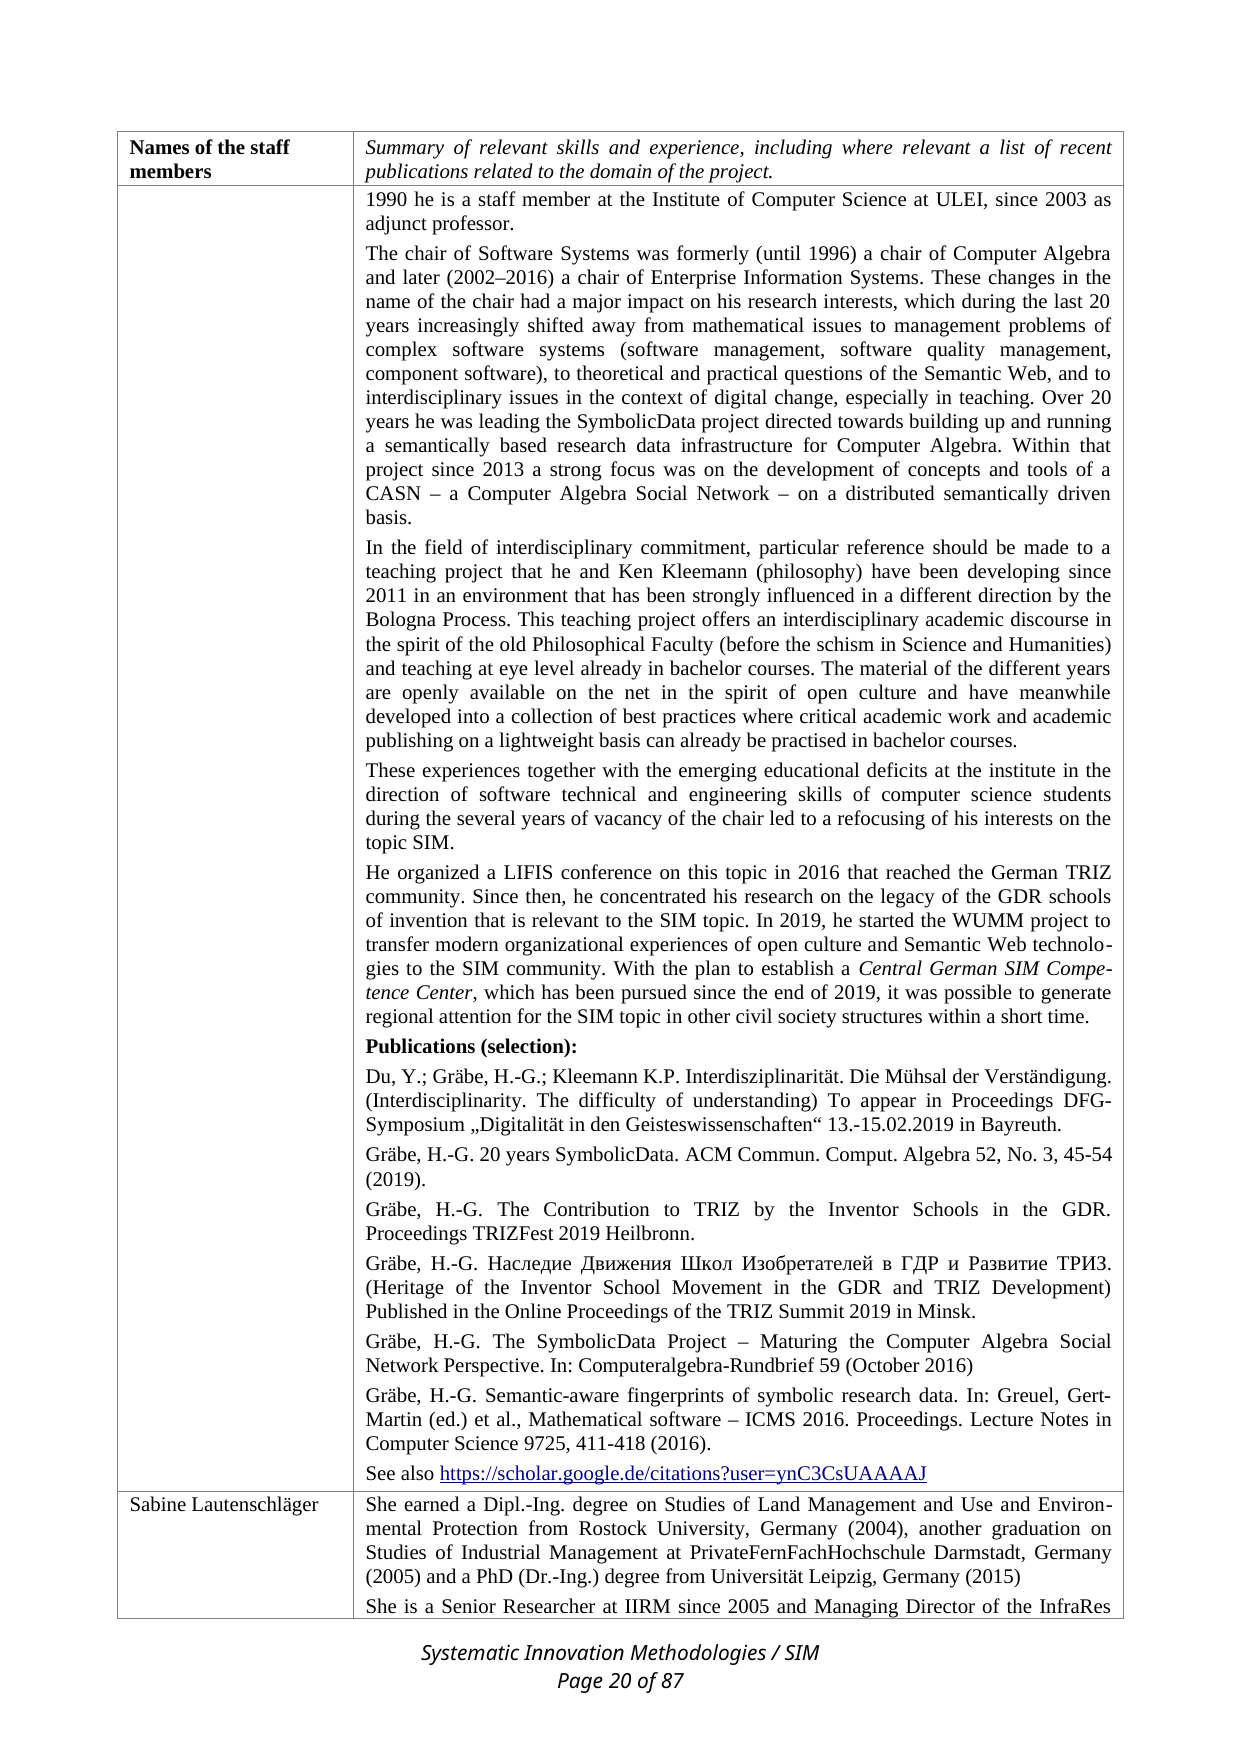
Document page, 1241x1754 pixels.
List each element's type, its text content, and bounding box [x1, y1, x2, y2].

table_cell Sabine Lautenschläger [118, 1492, 353, 1618]
table_header Names of the staff members [118, 132, 353, 185]
table_cell She earned a Dipl.-Ing. degree on Studies of Land Management and Use and Environ­mental Protection from Rostock University, Germany (2004), another graduation on Studies of Industrial Management at PrivateFernFachHochschule Darmstadt, Germany (2005) and a PhD (Dr.-Ing.) degree from Universität Leipzig, Germany (2015) She is a Senior Researcher at IIRM since 2005 and Managing Director of the InfraRes [354, 1492, 1123, 1618]
table_header Summary of relevant skills and experience, including where relevant a list of recent publications related to the domain of the project. [354, 132, 1123, 185]
table_cell 1990 he is a staff member at the Institute of Computer Science at ULEI, since 2003 as adjunct professor. The chair of Software Systems was formerly (until 1996) a chair of Computer Algebra and later (2002–2016) a chair of Enterprise Information Systems. These changes in the name of the chair had a major impact on his research interests, which during the last 20 years increasingly shifted away from mathematical issues to management problems of complex software systems (software management, software quality management, component software), to theoretical and practical questions of the Semantic Web, and to interdisciplinary issues in the context of digital change, especially in teaching. Over 20 years he was leading the SymbolicData project directed towards building up and running a semantically based research data infrastructure for Computer Algebra. Within that project since 2013 a strong focus was on the development of concepts and tools of a CASN – a Computer Algebra Social Network – on a distributed semantically driven basis. In the field of interdisciplinary commitment, particular reference should be made to a teaching project that he and Ken Kleemann (philosophy) have been developing since 2011 in an environment that has been strongly influenced in a different direction by the Bologna Process. This teaching project offers an interdisciplinary academic discourse in the spirit of the old Philosophical Faculty (before the schism in Science and Humanities) and teaching at eye level already in bachelor courses. The material of the different years are openly available on the net in the spirit of open culture and have meanwhile developed into a collection of best practices where critical academic work and academic publishing on a lightweight basis can already be practised in bachelor courses. These experiences together with the emerging educational deficits at the institute in the direction of software technical and engineering skills of computer science students during the several years of vacancy of the chair led to a refocusing of his interests on the topic SIM. He organized a LIFIS conference on this topic in 2016 that reached the German TRIZ community. Since then, he concentrated his research on the legacy of the GDR schools of invention that is relevant to the SIM topic. In 2019, he started the WUMM project to transfer modern organizational experiences of open culture and Semantic Web technolo­gies to the SIM community. With the plan to establish a Central German SIM Compe­tence Center, which has been pursued since the end of 2019, it was possible to generate regional attention for the SIM topic in other civil society structures within a short time. Publications (selection): Du, Y.; Gräbe, H.-G.; Kleemann K.P. Interdisziplinarität. Die Mühsal der Verständigung. (Interdisciplinarity. The difficulty of understanding) To appear in Proceedings DFG-Symposium „Digitalität in den Geisteswissenschaften“ 13.-15.02.2019 in Bayreuth. Gräbe, H.-G. 20 years SymbolicData. ACM Commun. Comput. Algebra 52, No. 3, 45-54 (2019). Gräbe, H.-G. The Contribution to TRIZ by the Inventor Schools in the GDR. Proceedings TRIZFest 2019 Heilbronn. Gräbe, H.-G. Наследие Движения Школ Изобретателeй в ГДР и Развитиe ТРИЗ. (Heritage of the Inventor School Movement in the GDR and TRIZ Development) Published in the Online Proceedings of the TRIZ Summit 2019 in Minsk. Gräbe, H.-G. The SymbolicData Project – Maturing the Computer Algebra Social Network Perspective. In: Computeralgebra-Rundbrief 59 (October 2016) Gräbe, H.-G. Semantic-aware fingerprints of symbolic research data. In: Greuel, Gert-Martin (ed.) et al., Mathematical software – ICMS 2016. Proceedings. Lecture Notes in Computer Science 9725, 411-418 (2016). See also https://scholar.google.de/citations?user=ynC3CsUAAAAJ [354, 186, 1123, 1491]
table_cell [118, 186, 353, 1491]
